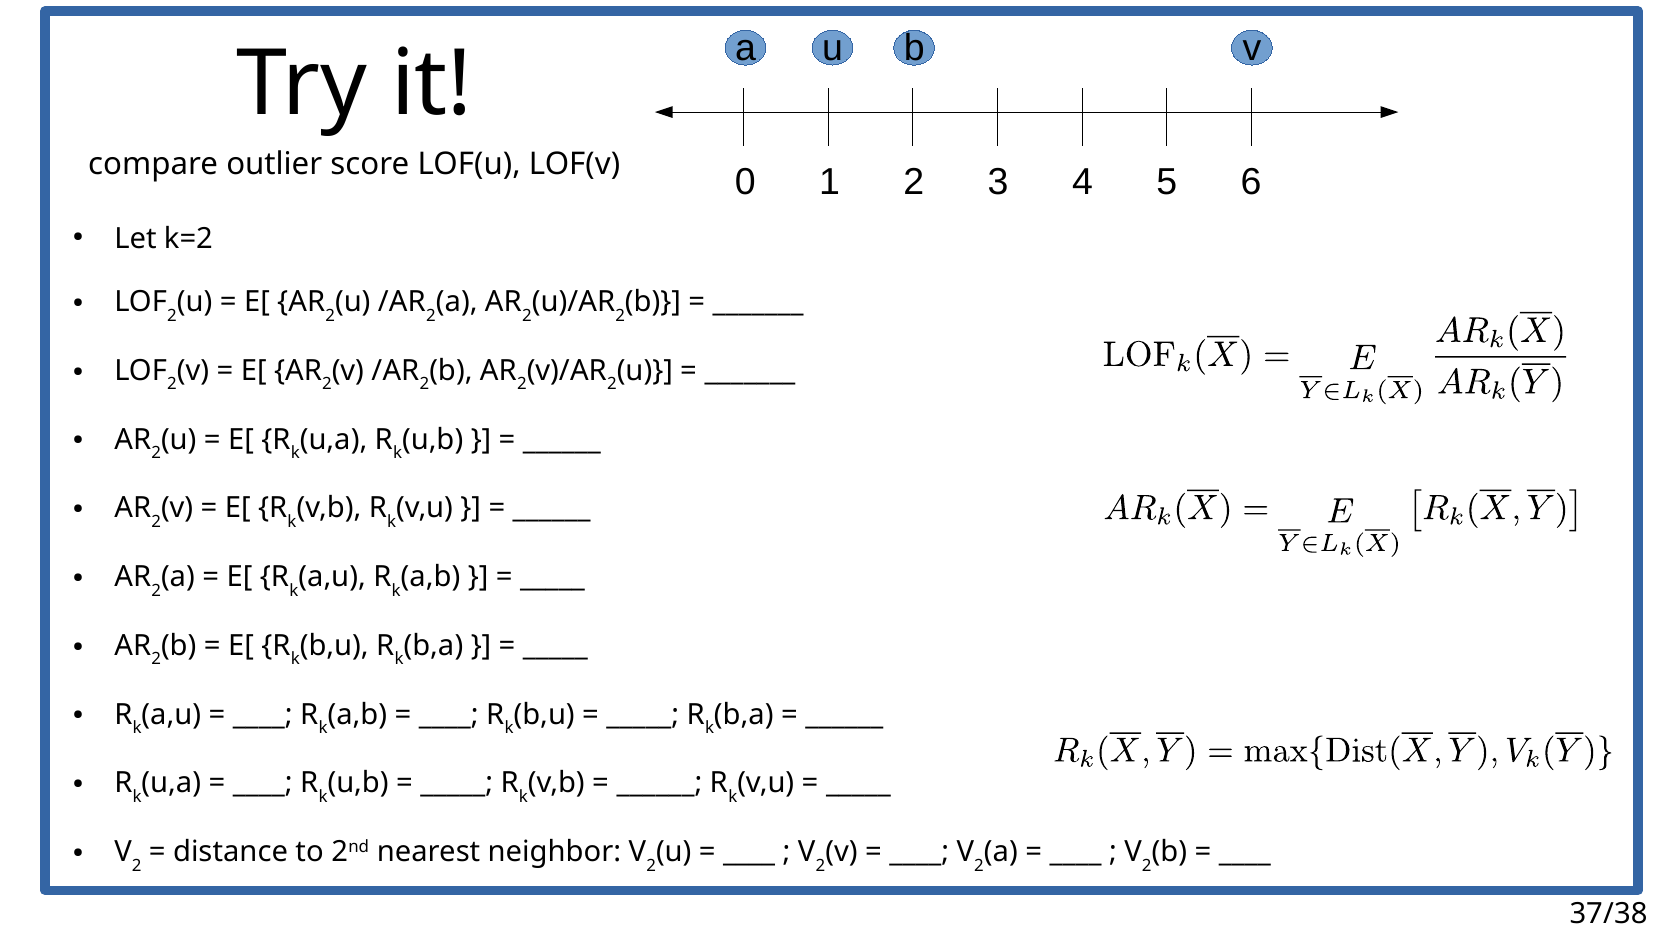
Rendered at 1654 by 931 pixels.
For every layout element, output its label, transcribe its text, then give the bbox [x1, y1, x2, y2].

text_box v [1231, 30, 1273, 66]
text_box [1102, 311, 1567, 405]
text_box 4 [1057, 153, 1121, 210]
list Let k=2 LOF2(u) = E[ {AR2(u) /AR2(a), AR2(u)/AR2(b)}] = _______ LOF2(v) = E[ {AR2(v) /AR2(b), AR2(v)/AR2(u)}] = _______ AR2(u) = E[ {Rk(u,a), Rk(u,b) }] = ______ AR2(v) = E[ {Rk(v,b), Rk(v,u) }] = ______ AR2(a) = E[ {Rk(a,u), Rk(a,b) }] = _____ AR2(b) = E[ {Rk(b,u), Rk(b,a) }] = _____ Rk(a,u) = ____; Rk(a,b) = ____; Rk(b,u) = _____; Rk(b,a) = ______ Rk(u,a) = ____; Rk(u,b) = _____; Rk(v,b) = ______; Rk(v,u) = _____ V2 = distance to 2nd nearest neighbor: V2(u) = ____ ; V2(v) = ____; V2(a) = ____ ; V2(b) = ____ [59, 217, 1541, 876]
text_box [1052, 732, 1614, 771]
text_box 0 [720, 153, 784, 210]
text_box 1 [804, 153, 868, 210]
text_box u [812, 30, 853, 66]
text_box a [725, 30, 766, 66]
title Try it! compare outlier score LOF(u), LOF(v) [63, 16, 646, 187]
text_box 5 [1141, 153, 1205, 210]
text_box [1103, 489, 1584, 558]
text_box 3 [972, 153, 1037, 210]
text_box 6 [1225, 153, 1290, 210]
text_box 2 [888, 153, 952, 210]
text_box b [893, 30, 935, 66]
